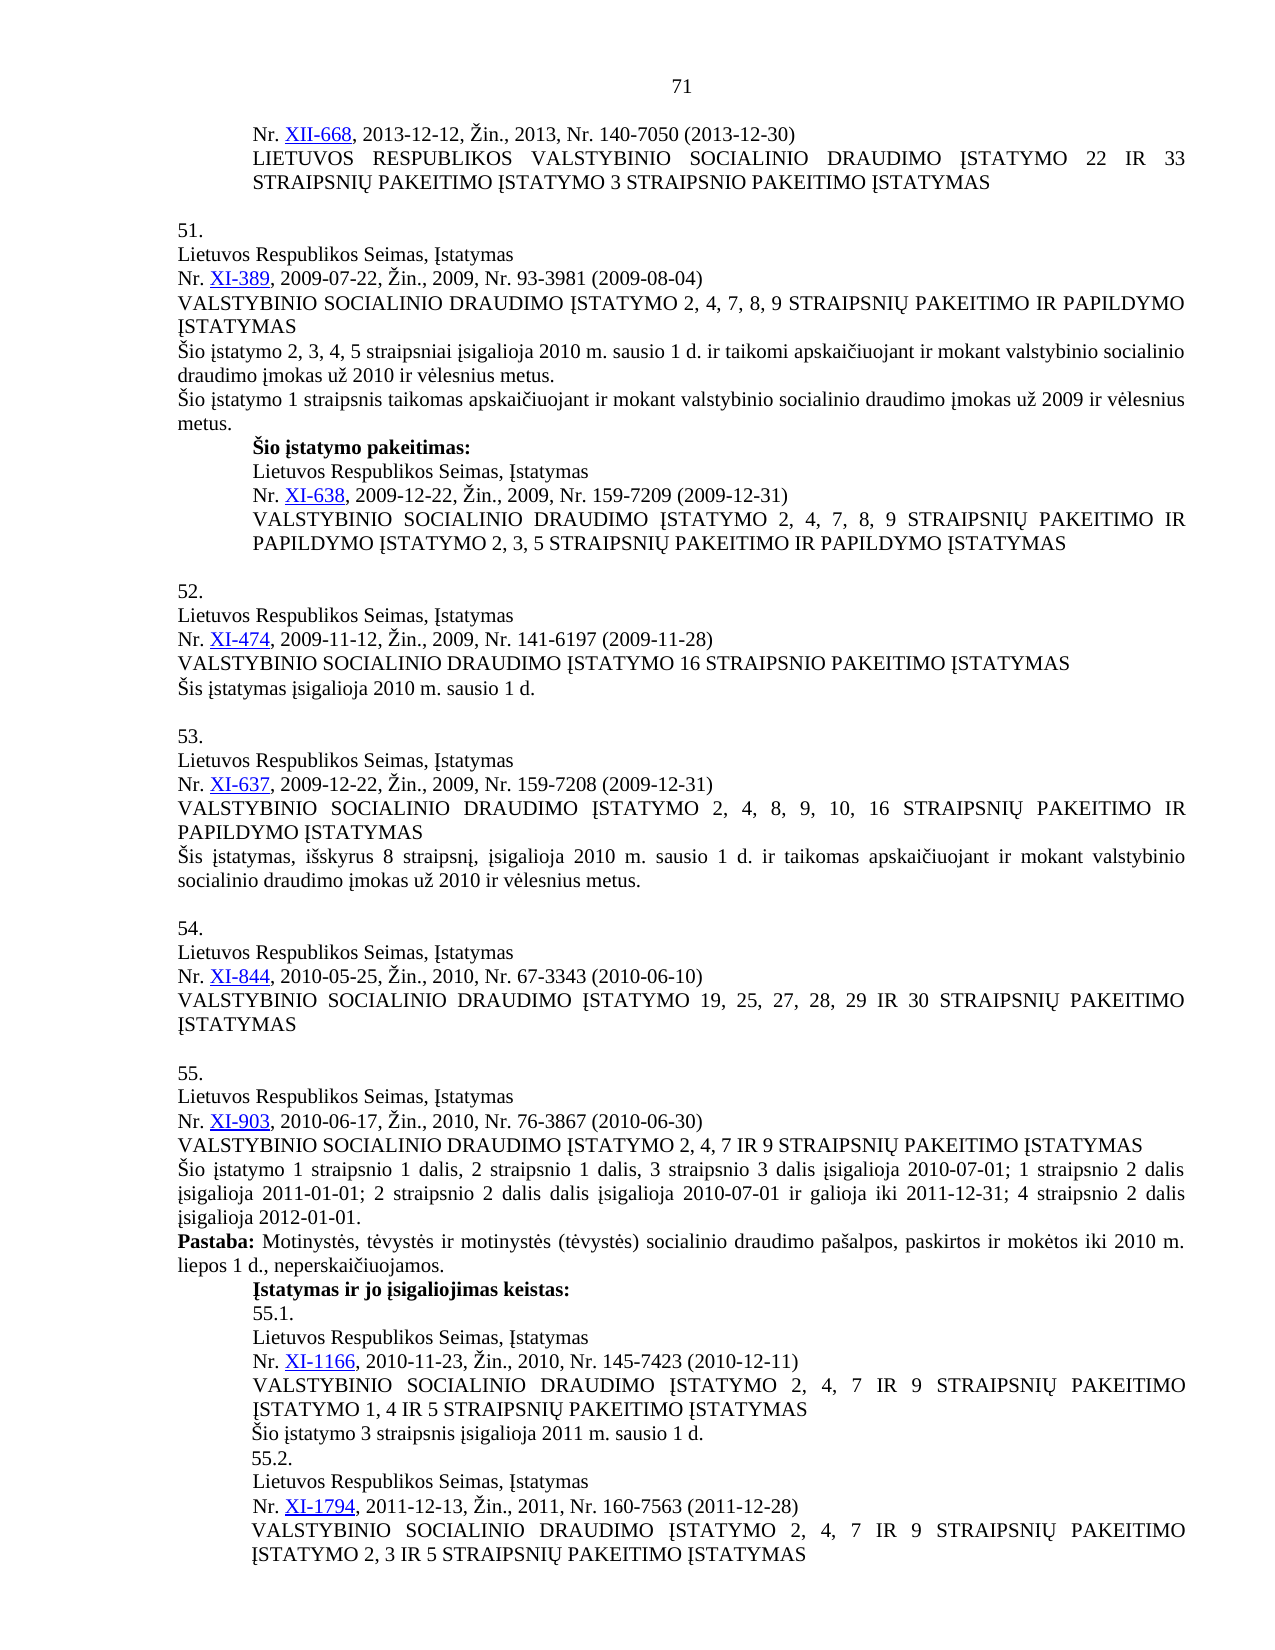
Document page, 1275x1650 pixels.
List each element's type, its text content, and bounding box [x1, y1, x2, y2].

text Šio įstatymo 1 straipsnio 1 dalis, 2 straipsnio 1 dalis, 3 straipsnio 3 dalis įsigalioja 2010-07-01; 1 straipsnio 2 dalis įsigalioja 2011-01-01; 2 straipsnio 2 dalis dalis įsigalioja 2010-07-01 ir galioja iki 2011-12-31; 4 straipsnio 2 dalis įsigalioja 2012-01-01. [177, 1157, 1186, 1229]
text 52. [177, 579, 1186, 603]
text Nr. XI-1166, 2010-11-23, Žin., 2010, Nr. 145-7423 (2010-12-11) [177, 1349, 1186, 1373]
text Lietuvos Respublikos Seimas, Įstatymas [177, 242, 1186, 266]
text 55. [177, 1060, 1186, 1084]
text Lietuvos Respublikos Seimas, Įstatymas [177, 603, 1186, 627]
text 55.1. [177, 1301, 1186, 1325]
text Šio įstatymo pakeitimas: [177, 435, 1186, 459]
text Šio įstatymo 1 straipsnis taikomas apskaičiuojant ir mokant valstybinio socialinio draudimo įmokas už 2009 ir vėlesnius metus. [177, 387, 1186, 435]
text LIETUVOS RESPUBLIKOS VALSTYBINIO SOCIALINIO DRAUDIMO ĮSTATYMO 22 IR 33 STRAIPSNIŲ PAKEITIMO ĮSTATYMO 3 STRAIPSNIO PAKEITIMO ĮSTATYMAS [252, 146, 1186, 194]
text 55.2. [177, 1445, 1186, 1469]
text 53. [177, 723, 1186, 748]
text Nr. XI-474, 2009-11-12, Žin., 2009, Nr. 141-6197 (2009-11-28) [177, 627, 1186, 651]
text Lietuvos Respublikos Seimas, Įstatymas [177, 459, 1186, 483]
text Įstatymas ir jo įsigaliojimas keistas: [177, 1277, 1186, 1301]
text VALSTYBINIO SOCIALINIO DRAUDIMO ĮSTATYMO 2, 4, 7 IR 9 STRAIPSNIŲ PAKEITIMO ĮSTATYMO 1, 4 IR 5 STRAIPSNIŲ PAKEITIMO ĮSTATYMAS [252, 1373, 1186, 1421]
text 51. [177, 218, 1186, 242]
text Nr. XI-389, 2009-07-22, Žin., 2009, Nr. 93-3981 (2009-08-04) [177, 266, 1186, 290]
text VALSTYBINIO SOCIALINIO DRAUDIMO ĮSTATYMO 2, 4, 7 IR 9 STRAIPSNIŲ PAKEITIMO ĮSTATYMAS [177, 1133, 1186, 1157]
text VALSTYBINIO SOCIALINIO DRAUDIMO ĮSTATYMO 19, 25, 27, 28, 29 IR 30 STRAIPSNIŲ PAKEITIMO ĮSTATYMAS [177, 988, 1186, 1036]
text Pastaba: Motinystės, tėvystės ir motinystės (tėvystės) socialinio draudimo pašalpos, paskirtos ir mokėtos iki 2010 m. liepos 1 d., neperskaičiuojamos. [177, 1229, 1186, 1277]
text VALSTYBINIO SOCIALINIO DRAUDIMO ĮSTATYMO 2, 4, 7, 8, 9 STRAIPSNIŲ PAKEITIMO IR PAPILDYMO ĮSTATYMO 2, 3, 5 STRAIPSNIŲ PAKEITIMO IR PAPILDYMO ĮSTATYMAS [252, 507, 1186, 555]
text Šis įstatymas, išskyrus 8 straipsnį, įsigalioja 2010 m. sausio 1 d. ir taikomas apskaičiuojant ir mokant valstybinio socialinio draudimo įmokas už 2010 ir vėlesnius metus. [177, 844, 1186, 892]
text Lietuvos Respublikos Seimas, Įstatymas [177, 748, 1186, 772]
text VALSTYBINIO SOCIALINIO DRAUDIMO ĮSTATYMO 2, 4, 8, 9, 10, 16 STRAIPSNIŲ PAKEITIMO IR PAPILDYMO ĮSTATYMAS [177, 796, 1186, 844]
text Nr. XI-903, 2010-06-17, Žin., 2010, Nr. 76-3867 (2010-06-30) [177, 1108, 1186, 1133]
text Šio įstatymo 3 straipsnis įsigalioja 2011 m. sausio 1 d. [177, 1421, 1186, 1445]
text Šis įstatymas įsigalioja 2010 m. sausio 1 d. [177, 675, 1186, 699]
text VALSTYBINIO SOCIALINIO DRAUDIMO ĮSTATYMO 2, 4, 7, 8, 9 STRAIPSNIŲ PAKEITIMO IR PAPILDYMO ĮSTATYMAS [177, 290, 1186, 338]
text Nr. XII-668, 2013-12-12, Žin., 2013, Nr. 140-7050 (2013-12-30) [177, 122, 1186, 146]
text VALSTYBINIO SOCIALINIO DRAUDIMO ĮSTATYMO 2, 4, 7 IR 9 STRAIPSNIŲ PAKEITIMO ĮSTATYMO 2, 3 IR 5 STRAIPSNIŲ PAKEITIMO ĮSTATYMAS [251, 1518, 1186, 1566]
text Šio įstatymo 2, 3, 4, 5 straipsniai įsigalioja 2010 m. sausio 1 d. ir taikomi apskaičiuojant ir mokant valstybinio socialinio draudimo įmokas už 2010 ir vėlesnius metus. [177, 338, 1186, 387]
text Nr. XI-1794, 2011-12-13, Žin., 2011, Nr. 160-7563 (2011-12-28) [177, 1493, 1186, 1518]
text Nr. XI-844, 2010-05-25, Žin., 2010, Nr. 67-3343 (2010-06-10) [177, 964, 1186, 988]
text Nr. XI-637, 2009-12-22, Žin., 2009, Nr. 159-7208 (2009-12-31) [177, 772, 1186, 796]
text Lietuvos Respublikos Seimas, Įstatymas [177, 940, 1186, 964]
text VALSTYBINIO SOCIALINIO DRAUDIMO ĮSTATYMO 16 STRAIPSNIO PAKEITIMO ĮSTATYMAS [177, 651, 1186, 675]
text Lietuvos Respublikos Seimas, Įstatymas [177, 1469, 1186, 1493]
text Lietuvos Respublikos Seimas, Įstatymas [177, 1084, 1186, 1108]
text Lietuvos Respublikos Seimas, Įstatymas [177, 1325, 1186, 1349]
text Nr. XI-638, 2009-12-22, Žin., 2009, Nr. 159-7209 (2009-12-31) [177, 483, 1186, 507]
text 54. [177, 916, 1186, 940]
